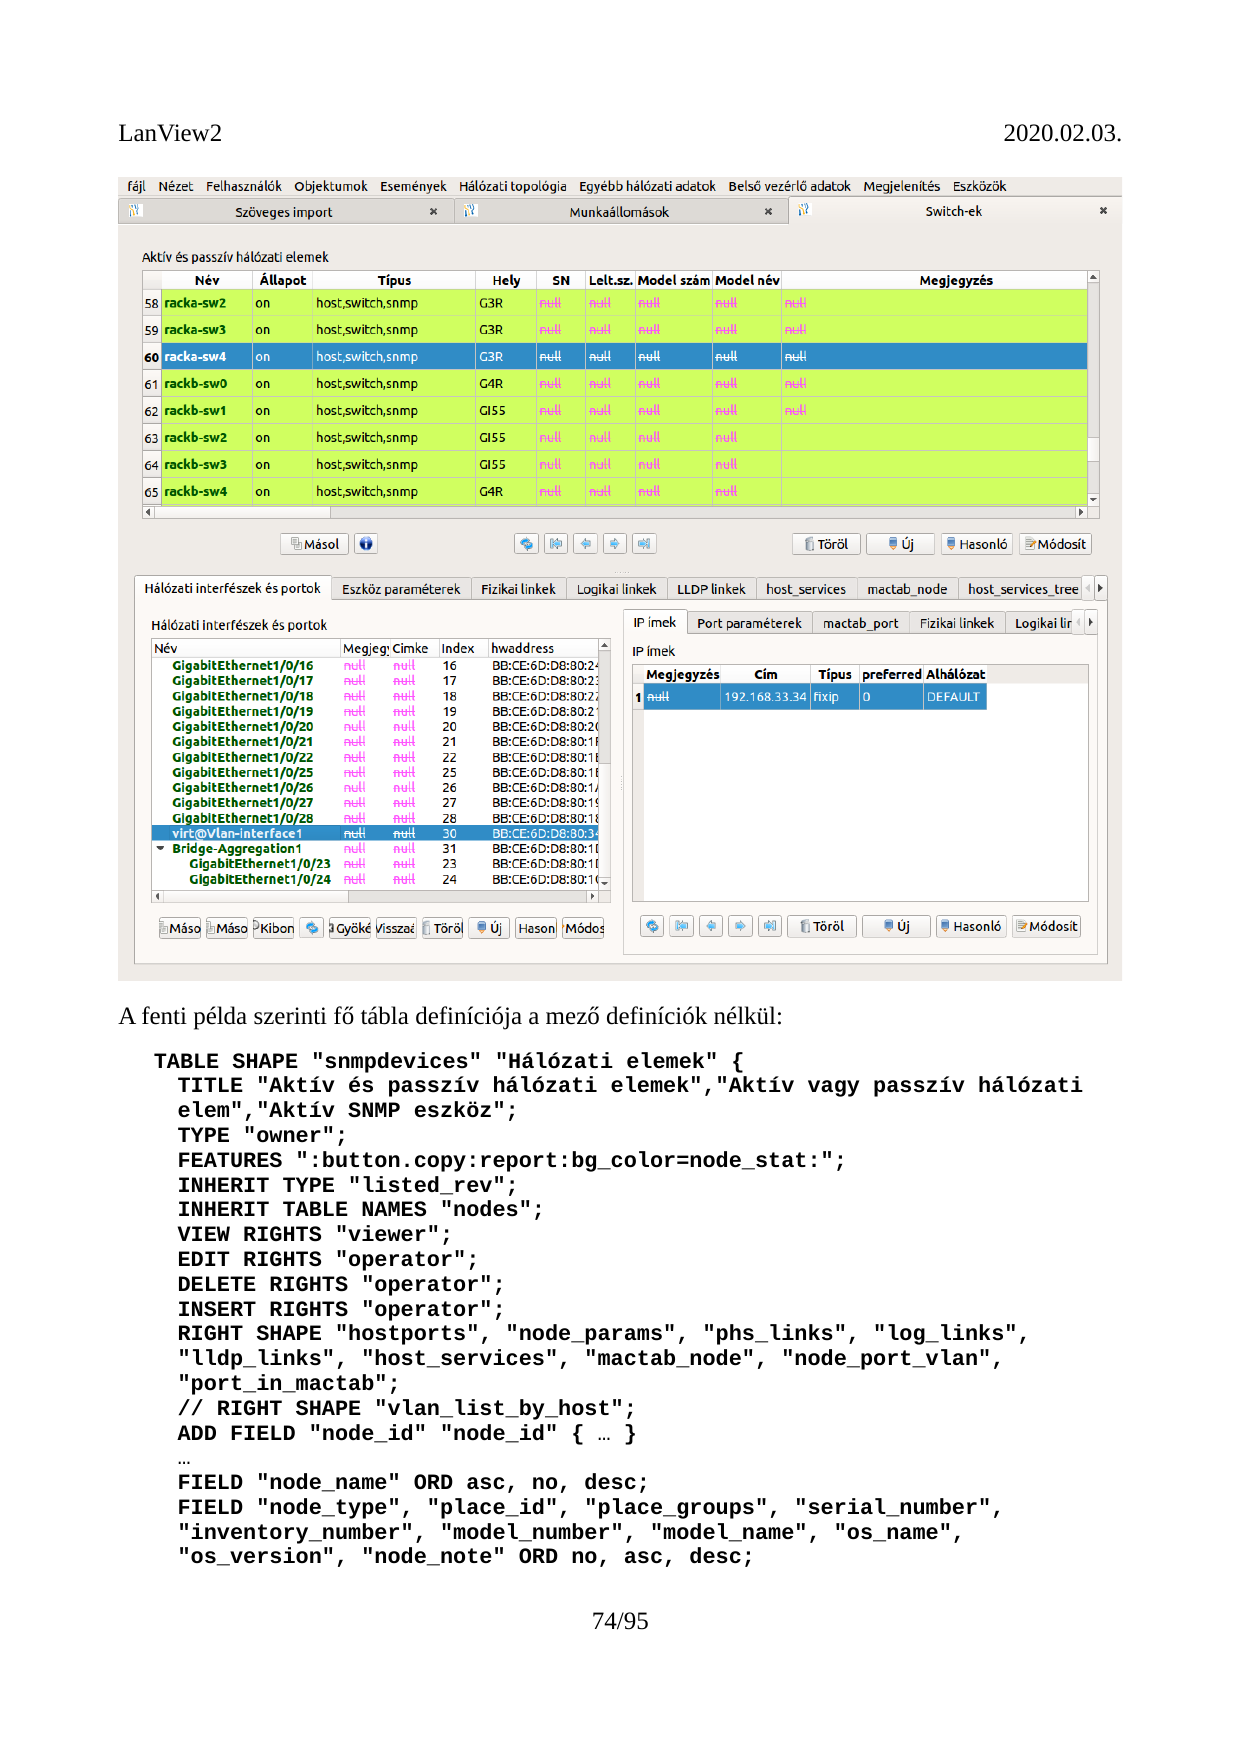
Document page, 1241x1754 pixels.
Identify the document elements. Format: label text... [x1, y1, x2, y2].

text TYPE "owner"; [177, 1124, 1122, 1149]
text FIELD "node_name" ORD asc, no, desc; [177, 1471, 1122, 1496]
picture [118, 177, 1123, 981]
text FEATURES ":button.copy:report:bg_color=node_stat:"; [177, 1149, 1122, 1174]
text // RIGHT SHAPE "vlan_list_by_host"; [177, 1397, 1122, 1422]
text TITLE "Aktív és passzív hálózati elemek","Aktív vagy passzív hálózati elem","Aktív SNMP eszköz"; [177, 1075, 1122, 1124]
text INHERIT TYPE "listed_rev"; [177, 1174, 1122, 1199]
text RIGHT SHAPE "hostports", "node_params", "phs_links", "log_links", "lldp_links", "host_services", "mactab_node", "node_port_vlan", "port_in_mactab"; [177, 1323, 1122, 1397]
text FIELD "node_type", "place_id", "place_groups", "serial_number", "inventory_number", "model_number", "model_name", "os_name", "os_version", "node_note" ORD no, asc, desc; [177, 1496, 1122, 1571]
text DELETE RIGHTS "operator"; [177, 1273, 1122, 1298]
text TABLE SHAPE "snmpdevices" "Hálózati elemek" { [153, 1050, 1122, 1075]
text … [177, 1447, 1122, 1471]
text EDIT RIGHTS "operator"; [177, 1248, 1122, 1273]
text INHERIT TABLE NAMES "nodes"; [177, 1199, 1122, 1223]
text ADD FIELD "node_id" "node_id" { … } [177, 1422, 1122, 1447]
text INSERT RIGHTS "operator"; [177, 1298, 1122, 1323]
text VIEW RIGHTS "viewer"; [177, 1223, 1122, 1248]
text A fenti példa szerinti fő tábla definíciója a mező definíciók nélkül: [118, 1001, 1122, 1029]
